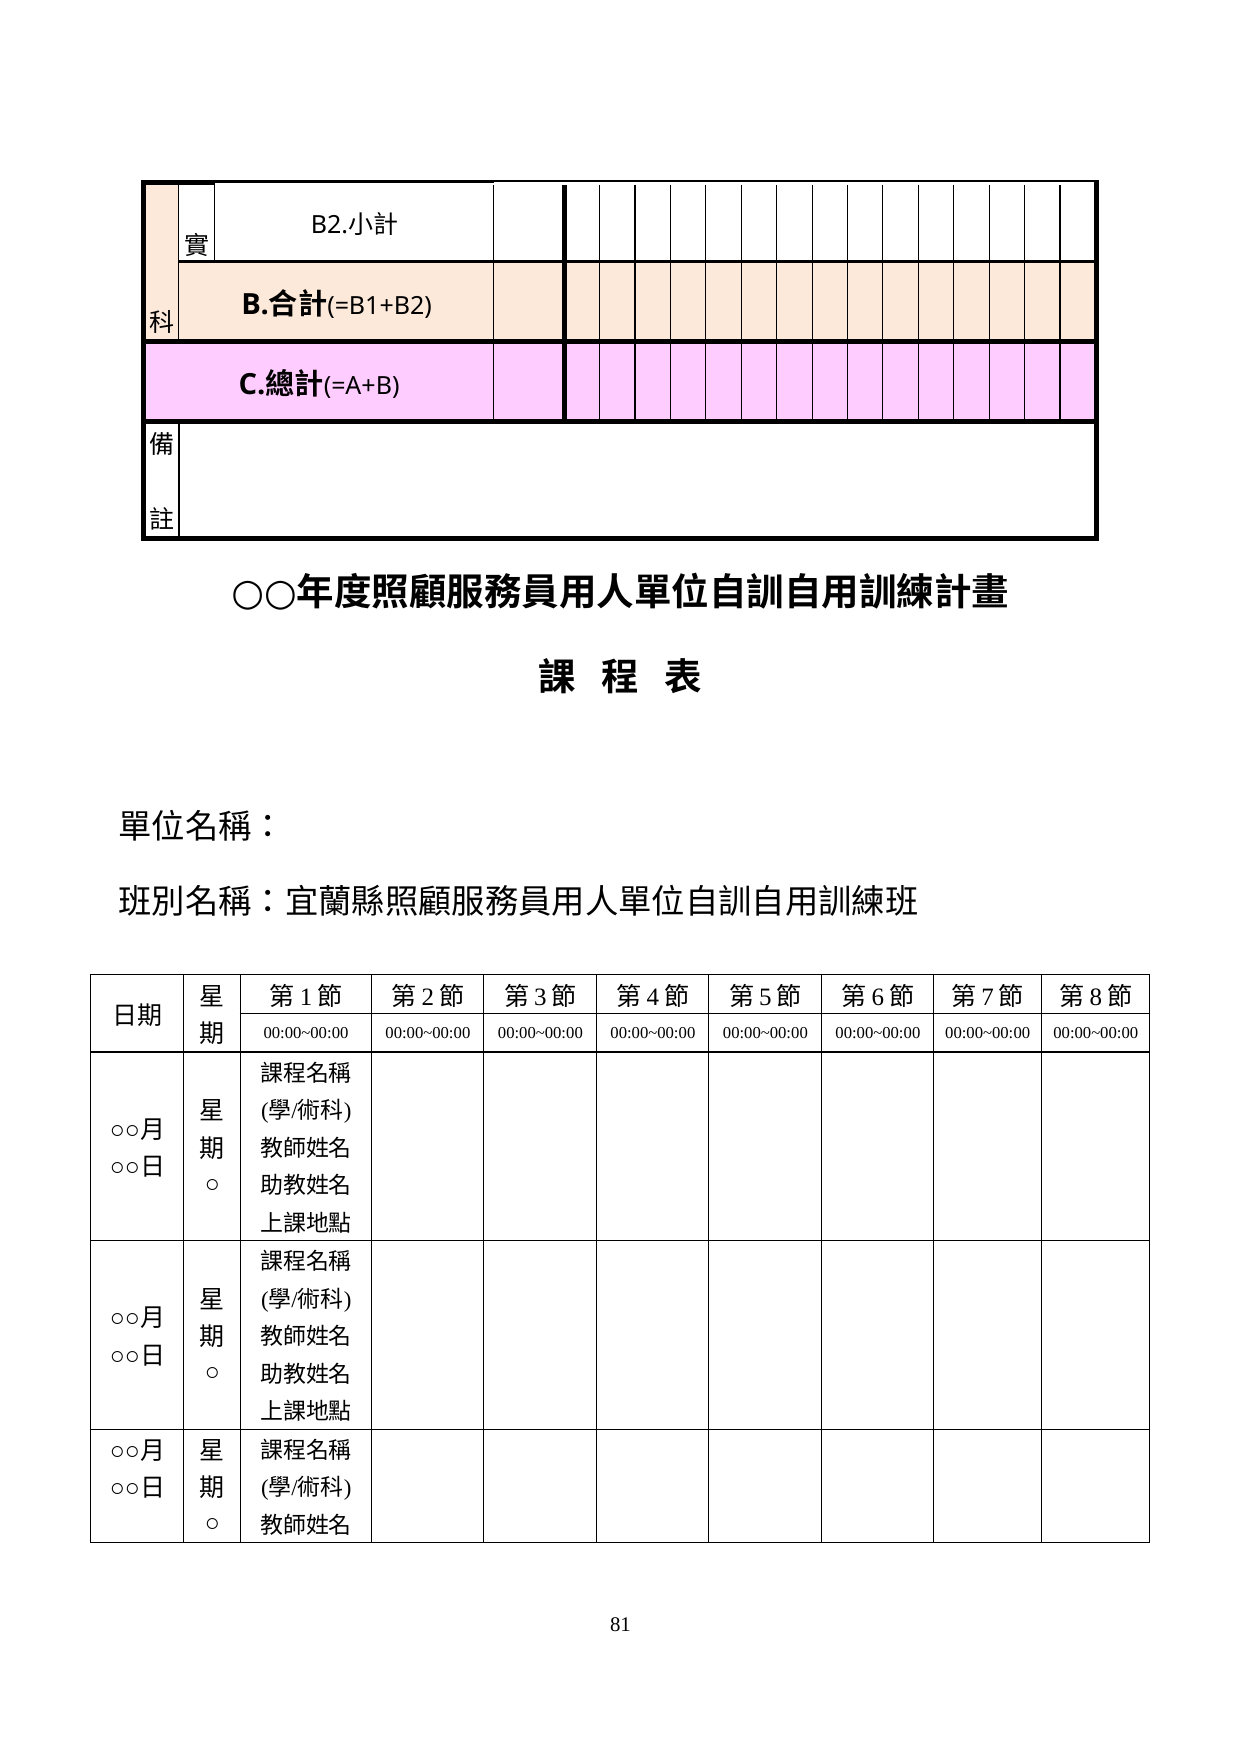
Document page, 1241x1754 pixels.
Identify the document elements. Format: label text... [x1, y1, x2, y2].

table_cell [1025, 263, 1059, 339]
table_cell [777, 344, 812, 419]
table_cell [600, 263, 634, 339]
table_cell 00:00~00:00 [709, 1014, 821, 1051]
table_header 星期 [184, 975, 240, 1051]
table_cell ○○月 ○○日 [91, 1241, 183, 1428]
table_cell [484, 1241, 596, 1428]
table_header 第4節 [597, 975, 708, 1013]
table_cell [709, 1241, 821, 1428]
table_cell [597, 1430, 708, 1542]
table_cell B2.小計 [215, 183, 494, 260]
text 單位名稱： [118, 787, 1122, 862]
table_cell [954, 263, 989, 339]
table_cell [777, 182, 812, 260]
table_cell [600, 182, 635, 260]
table_cell [954, 344, 989, 419]
table_cell ○○月 ○○日 [91, 1430, 183, 1542]
table_cell [567, 344, 599, 419]
table_header 第8節 [1042, 975, 1149, 1013]
table_cell [918, 182, 954, 260]
text ○○年度照顧服務員用人單位自訓自用訓練計畫 [118, 551, 1122, 626]
table_cell [934, 1053, 1041, 1240]
table_header 第5節 [709, 975, 821, 1013]
table_cell [709, 1053, 821, 1240]
table_cell [954, 182, 989, 260]
table_cell [484, 1053, 596, 1240]
table_cell 00:00~00:00 [484, 1014, 596, 1051]
table_cell [484, 1430, 596, 1542]
table_cell [883, 263, 918, 339]
table_cell [777, 263, 812, 339]
table_cell [990, 263, 1024, 339]
table_header 第1節 [241, 975, 371, 1013]
table_cell [372, 1241, 483, 1428]
table_cell [636, 344, 670, 419]
table_cell [494, 182, 564, 260]
table_cell [597, 1053, 708, 1240]
table_cell [990, 344, 1024, 419]
table_cell [372, 1430, 483, 1542]
table_cell [822, 1053, 933, 1240]
table_cell [567, 263, 599, 339]
table_header 第2節 [372, 975, 483, 1013]
table_cell [1060, 182, 1094, 260]
table_cell [1042, 1053, 1149, 1240]
table_cell [706, 344, 741, 419]
table_cell 00:00~00:00 [241, 1014, 371, 1051]
table_cell ○○月 ○○日 [91, 1053, 183, 1240]
table_cell 星期○ [184, 1053, 240, 1240]
table_cell [1025, 182, 1060, 260]
table_cell [1042, 1241, 1149, 1428]
table_cell 星期○ [184, 1430, 240, 1542]
table_cell [671, 344, 705, 419]
table_cell 00:00~00:00 [597, 1014, 708, 1051]
table_cell [1061, 263, 1094, 339]
table_cell 00:00~00:00 [822, 1014, 933, 1051]
table_cell [934, 1430, 1041, 1542]
table_cell [934, 1241, 1041, 1428]
table_cell 課程名稱 (學/術科) 教師姓名 助教姓名 上課地點 [241, 1053, 371, 1240]
table_cell [742, 344, 776, 419]
table_cell [600, 344, 634, 419]
table_header 第6節 [822, 975, 933, 1013]
table_cell [1042, 1430, 1149, 1542]
table_cell 備 註 [146, 424, 178, 536]
table_cell [742, 263, 776, 339]
table_cell 00:00~00:00 [934, 1014, 1041, 1051]
table_cell [494, 344, 562, 419]
table_cell C.總計(=A+B) [146, 344, 493, 419]
table_cell [919, 344, 953, 419]
table_cell [1025, 344, 1059, 419]
table_cell [709, 1430, 821, 1542]
table_cell [883, 182, 918, 260]
table_cell 課程名稱 (學/術科) 教師姓名 [241, 1430, 371, 1542]
table_cell 00:00~00:00 [372, 1014, 483, 1051]
table_cell [813, 344, 847, 419]
table_cell [372, 1053, 483, 1240]
table_cell [636, 263, 670, 339]
table_cell [180, 424, 1094, 536]
table_cell [848, 344, 882, 419]
table_cell [1061, 344, 1094, 419]
table_cell [813, 263, 847, 339]
text 課 程 表 [118, 637, 1122, 712]
table_header 第3節 [484, 975, 596, 1013]
table_cell [597, 1241, 708, 1428]
table_cell [919, 263, 953, 339]
table_cell [741, 182, 777, 260]
table_cell [635, 182, 670, 260]
table_cell [822, 1241, 933, 1428]
table_cell [494, 263, 562, 339]
table_cell 課程名稱 (學/術科) 教師姓名 助教姓名 上課地點 [241, 1241, 371, 1428]
table_cell [706, 182, 741, 260]
table_cell [812, 182, 847, 260]
table_cell [848, 263, 882, 339]
table_cell [671, 263, 705, 339]
text 班別名稱：宜蘭縣照顧服務員用人單位自訓自用訓練班 [118, 862, 1122, 937]
table_header 第7節 [934, 975, 1041, 1013]
table_cell 星期○ [184, 1241, 240, 1428]
table_cell [564, 182, 599, 260]
table_cell [822, 1430, 933, 1542]
table_cell [848, 182, 883, 260]
table_header 日期 [91, 975, 183, 1051]
table_cell [670, 182, 706, 260]
table_cell 00:00~00:00 [1042, 1014, 1149, 1051]
table_cell B.合計(=B1+B2) [179, 263, 493, 339]
table_cell [989, 182, 1024, 260]
table_cell [706, 263, 741, 339]
table_cell [883, 344, 918, 419]
